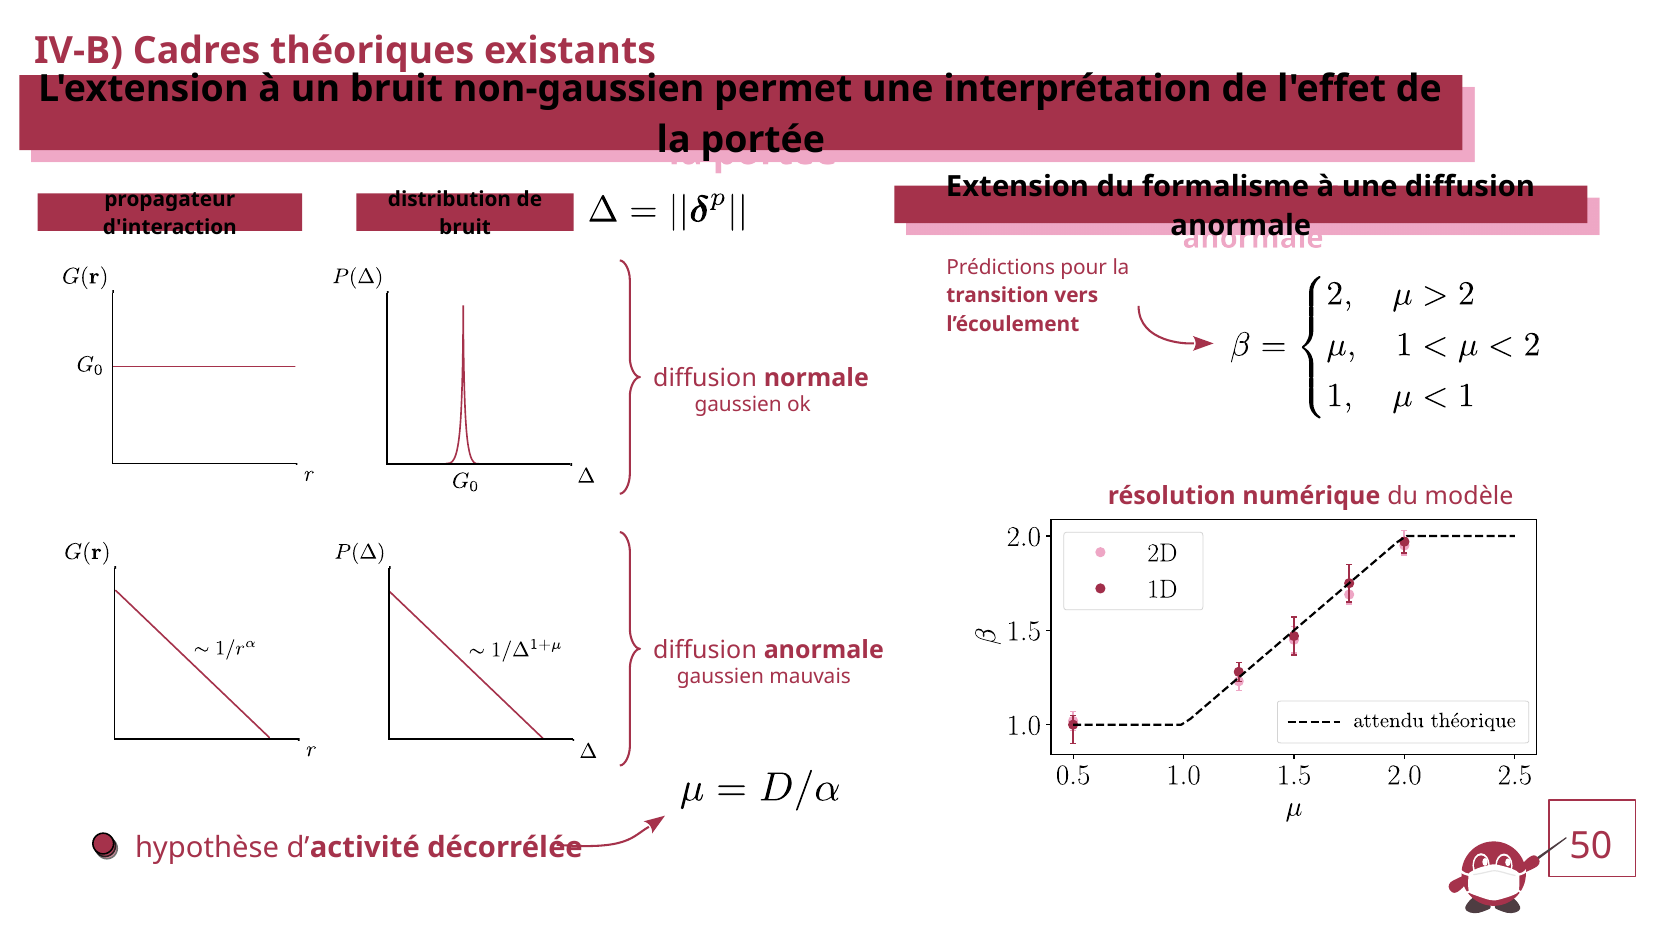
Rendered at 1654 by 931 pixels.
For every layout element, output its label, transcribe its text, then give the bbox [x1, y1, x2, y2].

text_box distribution de bruit [356, 193, 574, 231]
text_box diffusion anormale [638, 624, 901, 683]
text_box Prédictions pour la transition vers l’écoulement [931, 244, 1226, 333]
text_box Extension du formalisme à une diffusion anormale [894, 185, 1588, 224]
text_box propagateur d'interaction [37, 193, 303, 231]
text_box gaussien mauvais [662, 653, 859, 713]
text_box diffusion normale [638, 352, 866, 412]
text_box [1492, 811, 1654, 887]
picture [680, 769, 839, 811]
text_box L'extension à un bruit non-gaussien permet une interprétation de l'effet de la portée [19, 75, 1463, 151]
picture [589, 193, 744, 231]
picture [65, 541, 597, 758]
picture [1231, 276, 1539, 419]
text_box hypothèse d’activité décorrélée [77, 818, 559, 878]
text_box résolution numérique du modèle [1093, 470, 1548, 530]
text_box gaussien ok [679, 381, 867, 441]
text_box IV-B) Cadres théoriques existants [19, 16, 1238, 76]
picture [63, 266, 595, 492]
picture [975, 519, 1637, 914]
